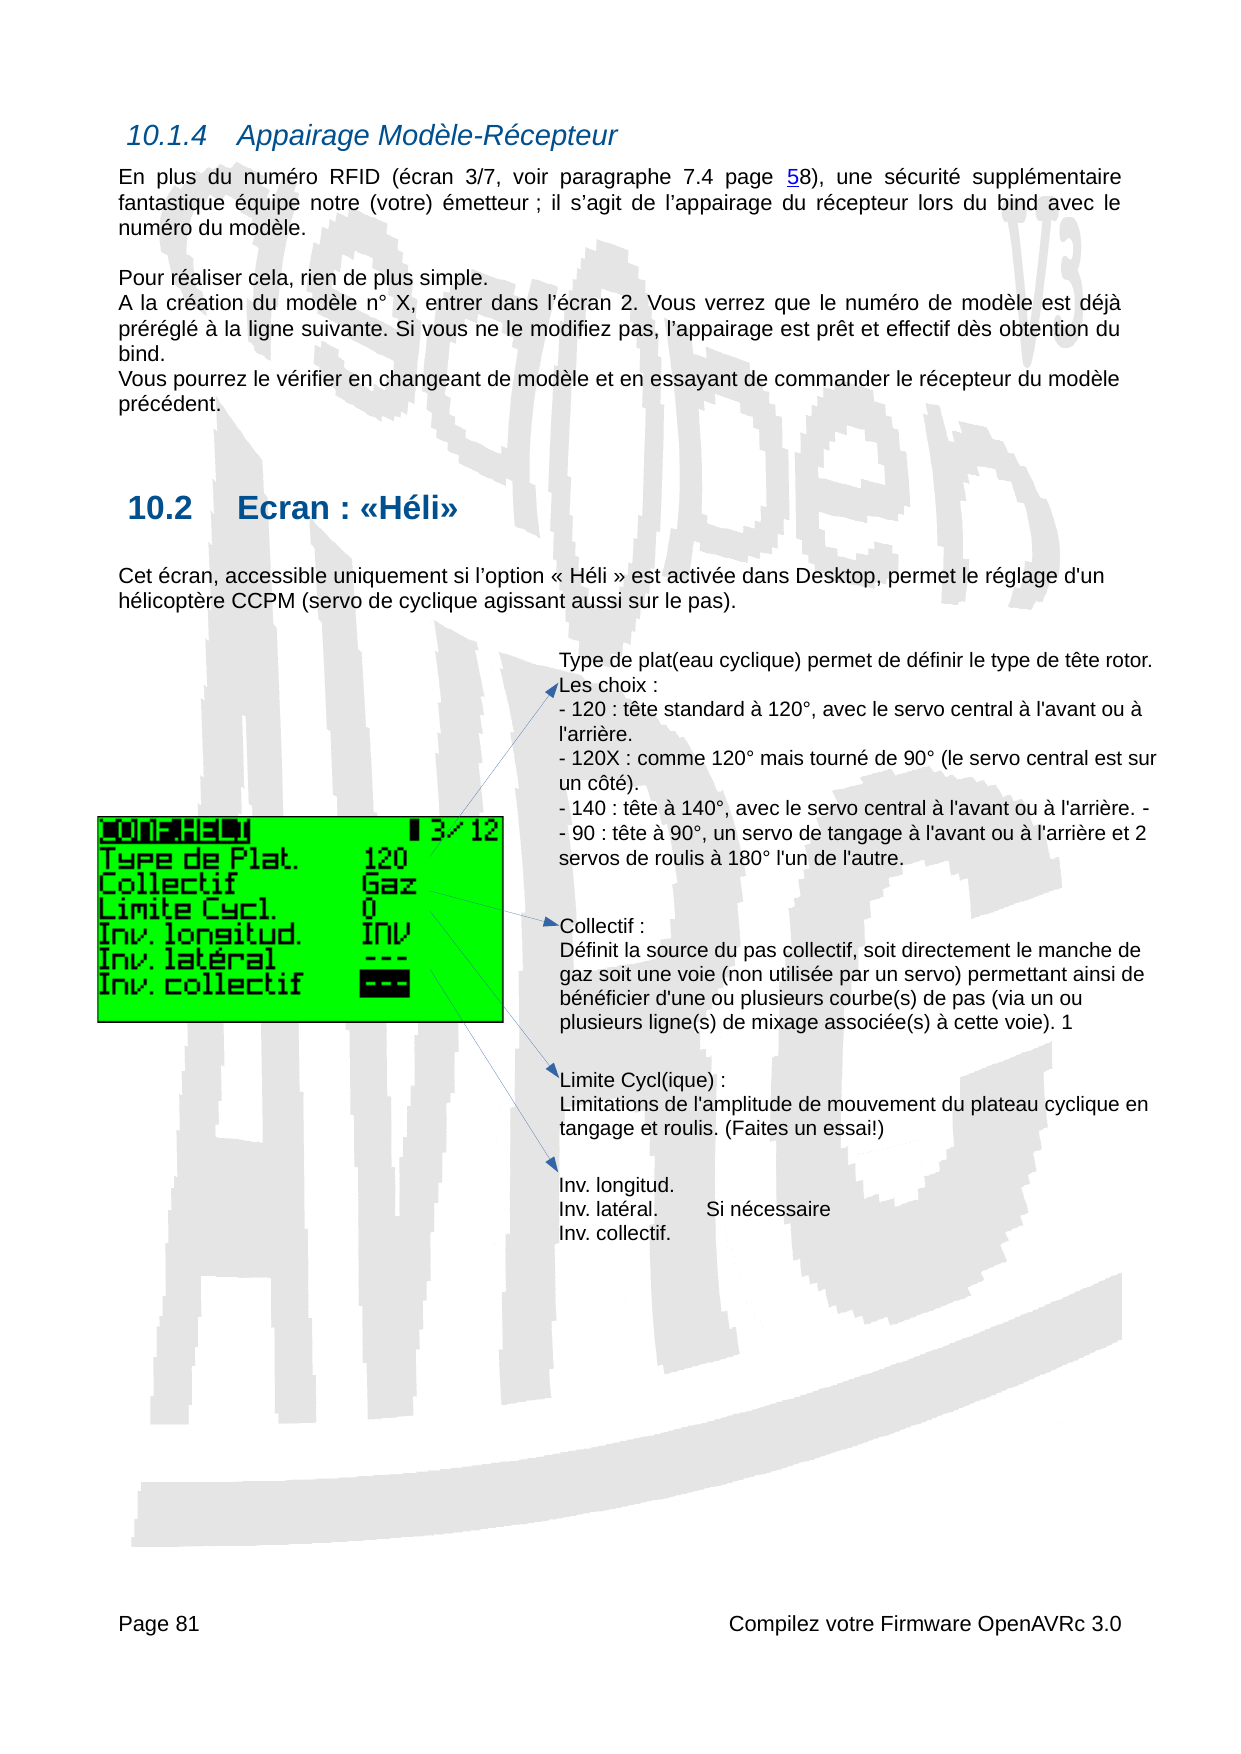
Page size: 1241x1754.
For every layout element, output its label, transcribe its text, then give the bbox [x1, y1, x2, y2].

text A la création du modèle n° X, entrer dans l’écran 2. Vous verrez que le numéro de modèle est déjà préréglé à la ligne suivante. Si vous ne le modifiez pas, l’appairage est prêt et effectif dès obtention du bind. [118, 290, 1122, 366]
text Inv. longitud. [558, 1172, 1162, 1196]
text Vous pourrez le vérifier en changeant de modèle et en essayant de commander le récepteur du modèle précédent. [118, 366, 1122, 416]
text En plus du numéro RFID (écran 3/7, voir paragraphe 7.4 page 58), une sécurité supplémentaire fantastique équipe notre (votre) émetteur ; il s’agit de l’appairage du récepteur lors du bind avec le numéro du modèle. [118, 164, 1122, 240]
subtitle Appairage Modèle-Récepteur [118, 118, 1122, 152]
text Pour réaliser cela, rien de plus simple. [118, 265, 1122, 290]
subtitle Ecran : «Héli» [118, 487, 1122, 526]
text Limite Cycl(ique) : [559, 1068, 1163, 1092]
text Type de plat(eau cyclique) permet de définir le type de tête rotor. [558, 647, 1162, 672]
text Définit la source du pas collectif, soit directement le manche de gaz soit une voie (non utilisée par un servo) permettant ainsi de bénéficier d'une ou plusieurs courbe(s) de pas (via un ou plusieurs ligne(s) de mixage associée(s) à cette voie). 1 [559, 938, 1163, 1034]
text - 140 : tête à 140°, avec le servo central à l'avant ou à l'arrière. - - 90 : tête à 90°, un servo de tangage à l'avant ou à l'arrière et 2 servos de roulis à 180° l'un de l'autre. [558, 795, 1162, 870]
picture [97, 816, 504, 1023]
text - 120 : tête standard à 120°, avec le servo central à l'avant ou à l'arrière. [558, 696, 1162, 746]
text Cet écran, accessible uniquement si l’option « Héli » est activée dans Desktop, permet le réglage d'un hélicoptère CCPM (servo de cyclique agissant aussi sur le pas). [118, 563, 1122, 613]
text - 120X : comme 120° mais tourné de 90° (le servo central est sur un côté). [558, 746, 1162, 795]
text Les choix : [558, 672, 1162, 696]
text Collectif : [559, 914, 1163, 938]
text Inv. latéral. Si nécessaire [558, 1196, 1162, 1220]
text Limitations de l'amplitude de mouvement du plateau cyclique en tangage et roulis. (Faites un essai!) [559, 1092, 1163, 1140]
text Inv. collectif. [558, 1220, 1162, 1244]
